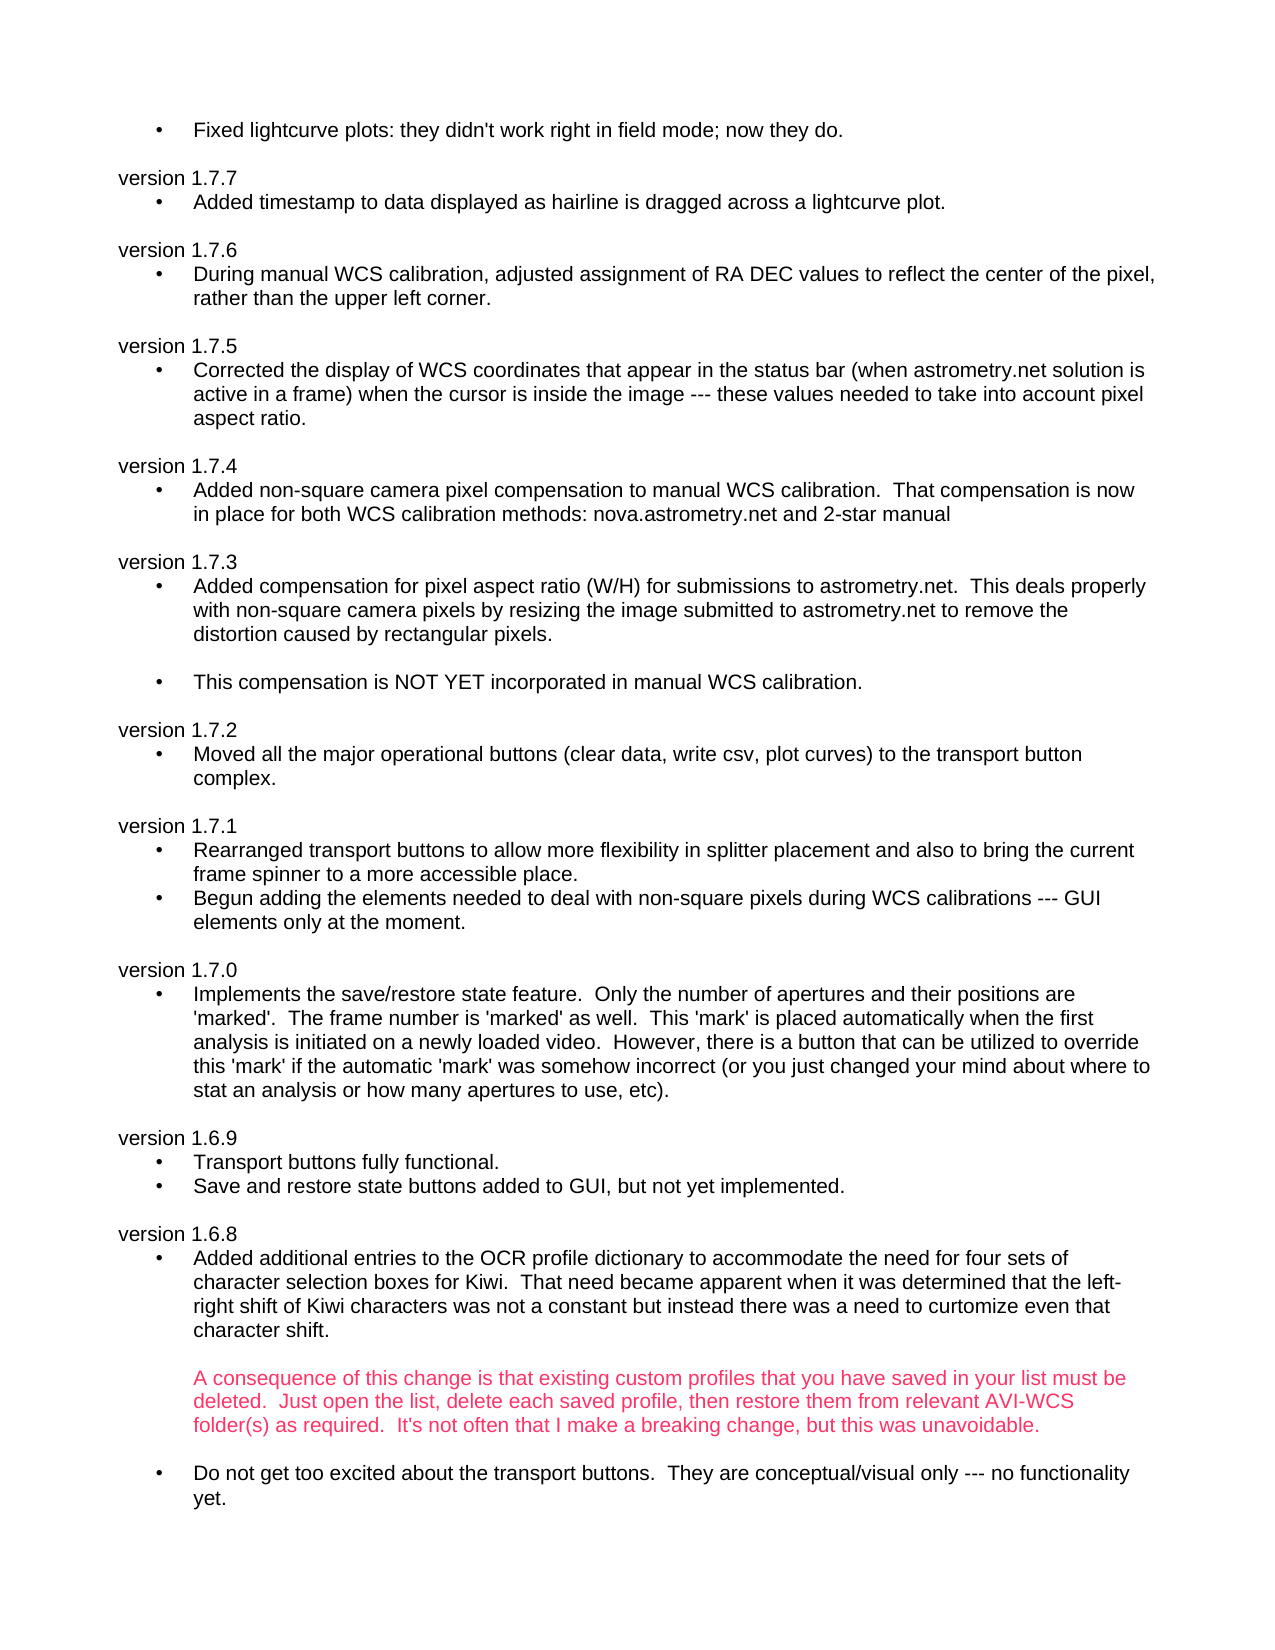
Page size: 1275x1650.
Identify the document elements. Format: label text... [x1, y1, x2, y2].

text version 1.7.7 [118, 166, 1157, 190]
list Corrected the display of WCS coordinates that appear in the status bar (when astrometry.net solution is active in a frame) when the cursor is inside the image --- these values needed to take into account pixel aspect ratio. [156, 358, 1157, 454]
text version 1.7.1 [118, 814, 1157, 838]
text version 1.7.0 [118, 958, 1157, 982]
list Added timestamp to data displayed as hairline is dragged across a lightcurve plot. [156, 190, 1157, 238]
list Fixed lightcurve plots: they didn't work right in field mode; now they do. [156, 118, 1157, 166]
list Begun adding the elements needed to deal with non-square pixels during WCS calibrations --- GUI elements only at the moment. [156, 886, 1157, 958]
list Implements the save/restore state feature. Only the number of apertures and their positions are 'marked'. The frame number is 'marked' as well. This 'mark' is placed automatically when the first analysis is initiated on a newly loaded video. However, there is a button that can be utilized to override this 'mark' if the automatic 'mark' was somehow incorrect (or you just changed your mind about where to stat an analysis or how many apertures to use, etc). [156, 982, 1157, 1126]
text version 1.6.9 [118, 1126, 1157, 1149]
list Added additional entries to the OCR profile dictionary to accommodate the need for four sets of character selection boxes for Kiwi. That need became apparent when it was determined that the left-right shift of Kiwi characters was not a constant but instead there was a need to curtomize even that character shift. A consequence of this change is that existing custom profiles that you have saved in your list must be deleted. Just open the list, delete each saved profile, then restore them from relevant AVI-WCS folder(s) as required. It's not often that I make a breaking change, but this was unavoidable. [156, 1246, 1157, 1461]
list Save and restore state buttons added to GUI, but not yet implemented. [156, 1173, 1157, 1222]
text version 1.7.6 [118, 238, 1157, 262]
text version 1.7.3 [118, 550, 1157, 574]
list Transport buttons fully functional. [156, 1149, 1157, 1173]
list During manual WCS calibration, adjusted assignment of RA DEC values to reflect the center of the pixel, rather than the upper left corner. [156, 262, 1157, 334]
list Added non-square camera pixel compensation to manual WCS calibration. That compensation is now in place for both WCS calibration methods: nova.astrometry.net and 2-star manual [156, 478, 1157, 550]
text version 1.6.8 [118, 1222, 1157, 1246]
text version 1.7.5 [118, 334, 1157, 358]
text version 1.7.4 [118, 454, 1157, 478]
list Rearranged transport buttons to allow more flexibility in splitter placement and also to bring the current frame spinner to a more accessible place. [156, 838, 1157, 886]
list Moved all the major operational buttons (clear data, write csv, plot curves) to the transport button complex. [156, 742, 1157, 814]
list This compensation is NOT YET incorporated in manual WCS calibration. [156, 670, 1157, 718]
text version 1.7.2 [118, 718, 1157, 742]
list Added compensation for pixel aspect ratio (W/H) for submissions to astrometry.net. This deals properly with non-square camera pixels by resizing the image submitted to astrometry.net to remove the distortion caused by rectangular pixels. [156, 574, 1157, 670]
list Do not get too excited about the transport buttons. They are conceptual/visual only --- no functionality yet. [156, 1461, 1157, 1509]
